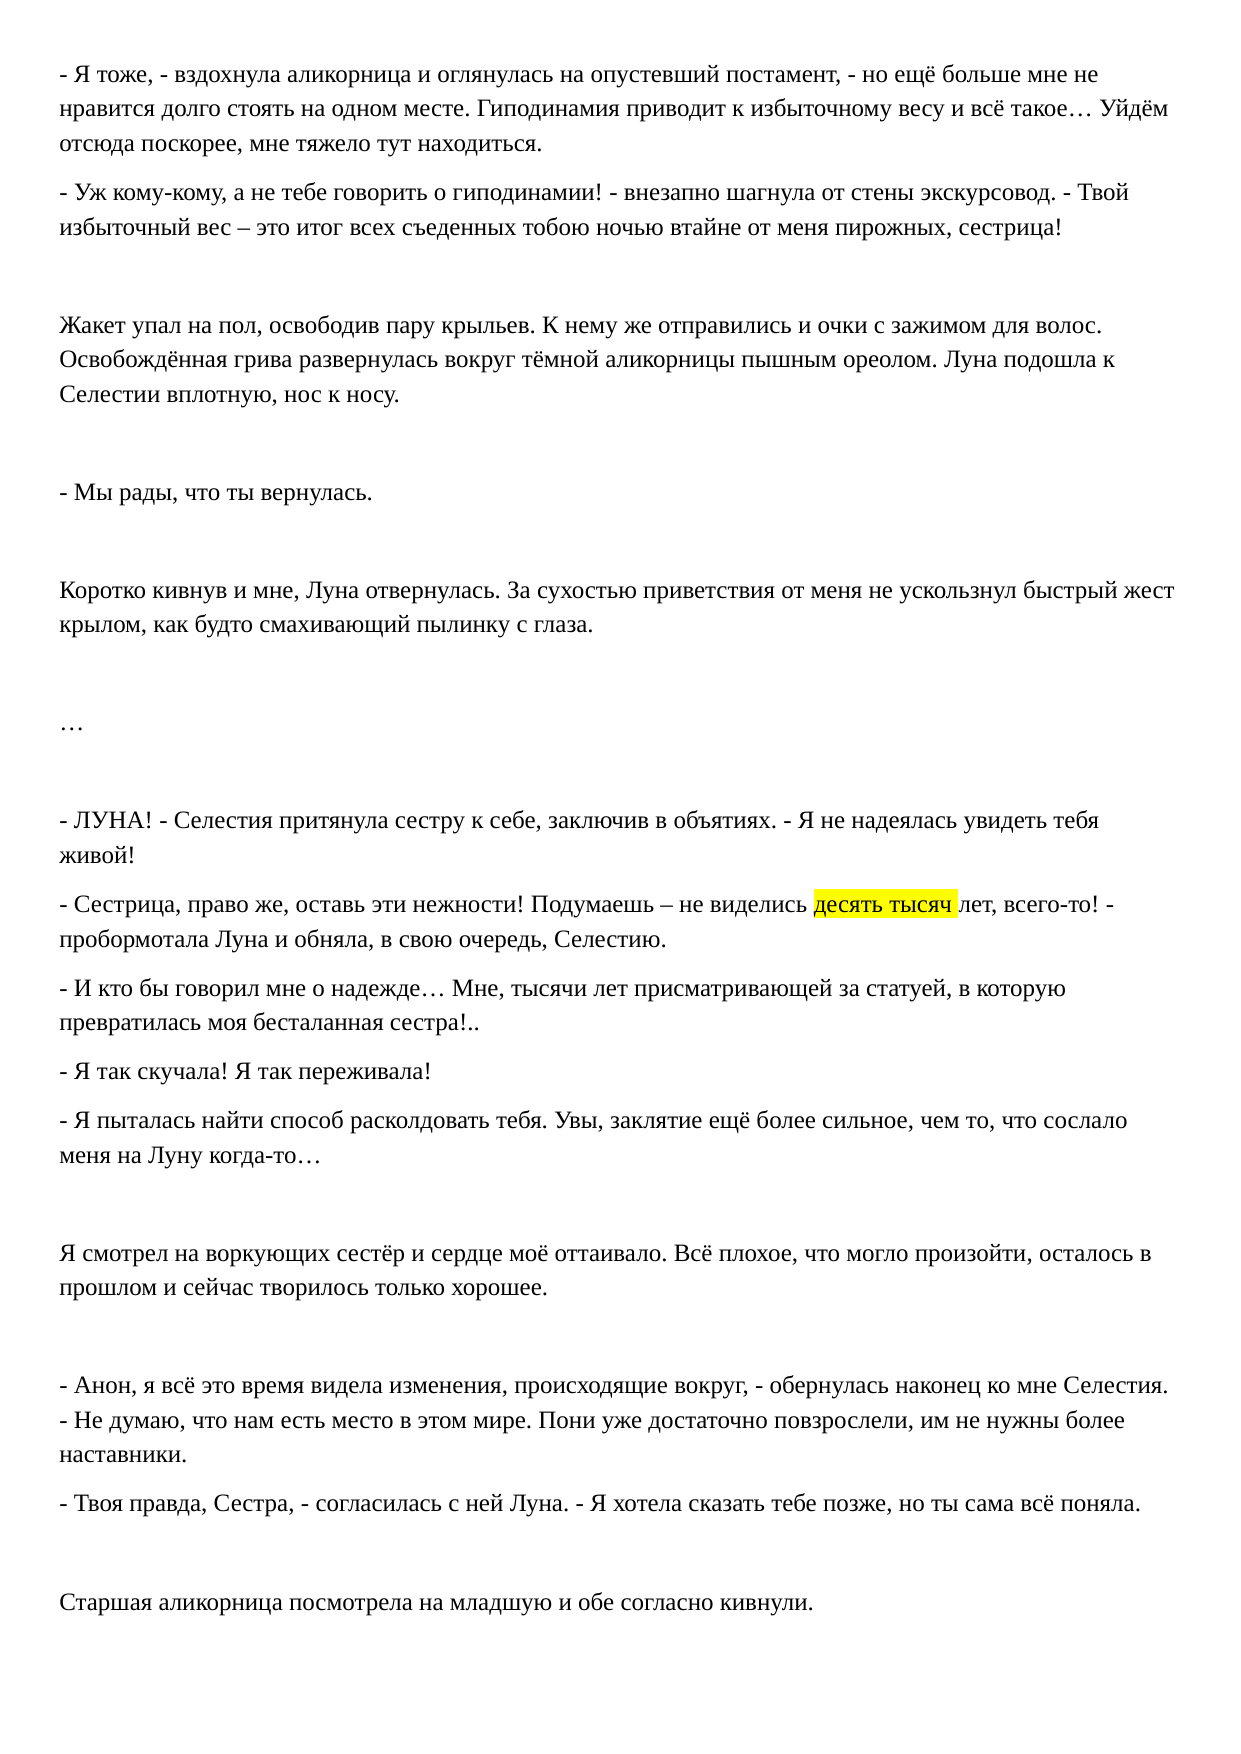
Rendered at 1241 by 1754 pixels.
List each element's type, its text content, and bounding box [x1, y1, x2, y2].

text … [59, 707, 1181, 736]
text - Я так скучала! Я так переживала! [59, 1056, 1181, 1085]
text - И кто бы говорил мне о надежде… Мне, тысячи лет присматривающей за статуей, в которую превратилась моя бесталанная сестра!.. [59, 973, 1181, 1036]
text Я смотрел на воркующих сестёр и сердце моё оттаивало. Всё плохое, что могло произойти, осталось в прошлом и сейчас творилось только хорошее. [59, 1238, 1181, 1301]
text - Мы рады, что ты вернулась. [59, 477, 1181, 506]
text - Анон, я всё это время видела изменения, происходящие вокруг, - обернулась наконец ко мне Селестия. - Не думаю, что нам есть место в этом мире. Пони уже достаточно повзрослели, им не нужны более наставники. [59, 1371, 1181, 1468]
text - Твоя правда, Сестра, - согласилась с ней Луна. - Я хотела сказать тебе позже, но ты сама всё поняла. [59, 1488, 1181, 1517]
text Жакет упал на пол, освободив пару крыльев. К нему же отправились и очки с зажимом для волос. Освобождённая грива развернулась вокруг тёмной аликорницы пышным ореолом. Луна подошла к Селестии вплотную, нос к носу. [59, 310, 1181, 407]
text - ЛУНА! - Селестия притянула сестру к себе, заключив в объятиях. - Я не надеялась увидеть тебя живой! [59, 806, 1181, 869]
text - Я пыталась найти способ расколдовать тебя. Увы, заклятие ещё более сильное, чем то, что сослало меня на Луну когда-то… [59, 1105, 1181, 1168]
text Коротко кивнув и мне, Луна отвернулась. За сухостью приветствия от меня не ускользнул быстрый жест крылом, как будто смахивающий пылинку с глаза. [59, 575, 1181, 638]
text Старшая аликорница посмотрела на младшую и обе согласно кивнули. [59, 1587, 1181, 1615]
text - Я тоже, - вздохнула аликорница и оглянулась на опустевший постамент, - но ещё больше мне не нравится долго стоять на одном месте. Гиподинамия приводит к избыточному весу и всё такое… Уйдём отсюда поскорее, мне тяжело тут находиться. [59, 59, 1181, 157]
text - Уж кому-кому, а не тебе говорить о гиподинамии! - внезапно шагнула от стены экскурсовод. - Твой избыточный вес – это итог всех съеденных тобою ночью втайне от меня пирожных, сестрица! [59, 177, 1181, 240]
text - Сестрица, право же, оставь эти нежности! Подумаешь – не виделись десять тысяч лет, всего-то! - пробормотала Луна и обняла, в свою очередь, Селестию. [59, 889, 1181, 952]
